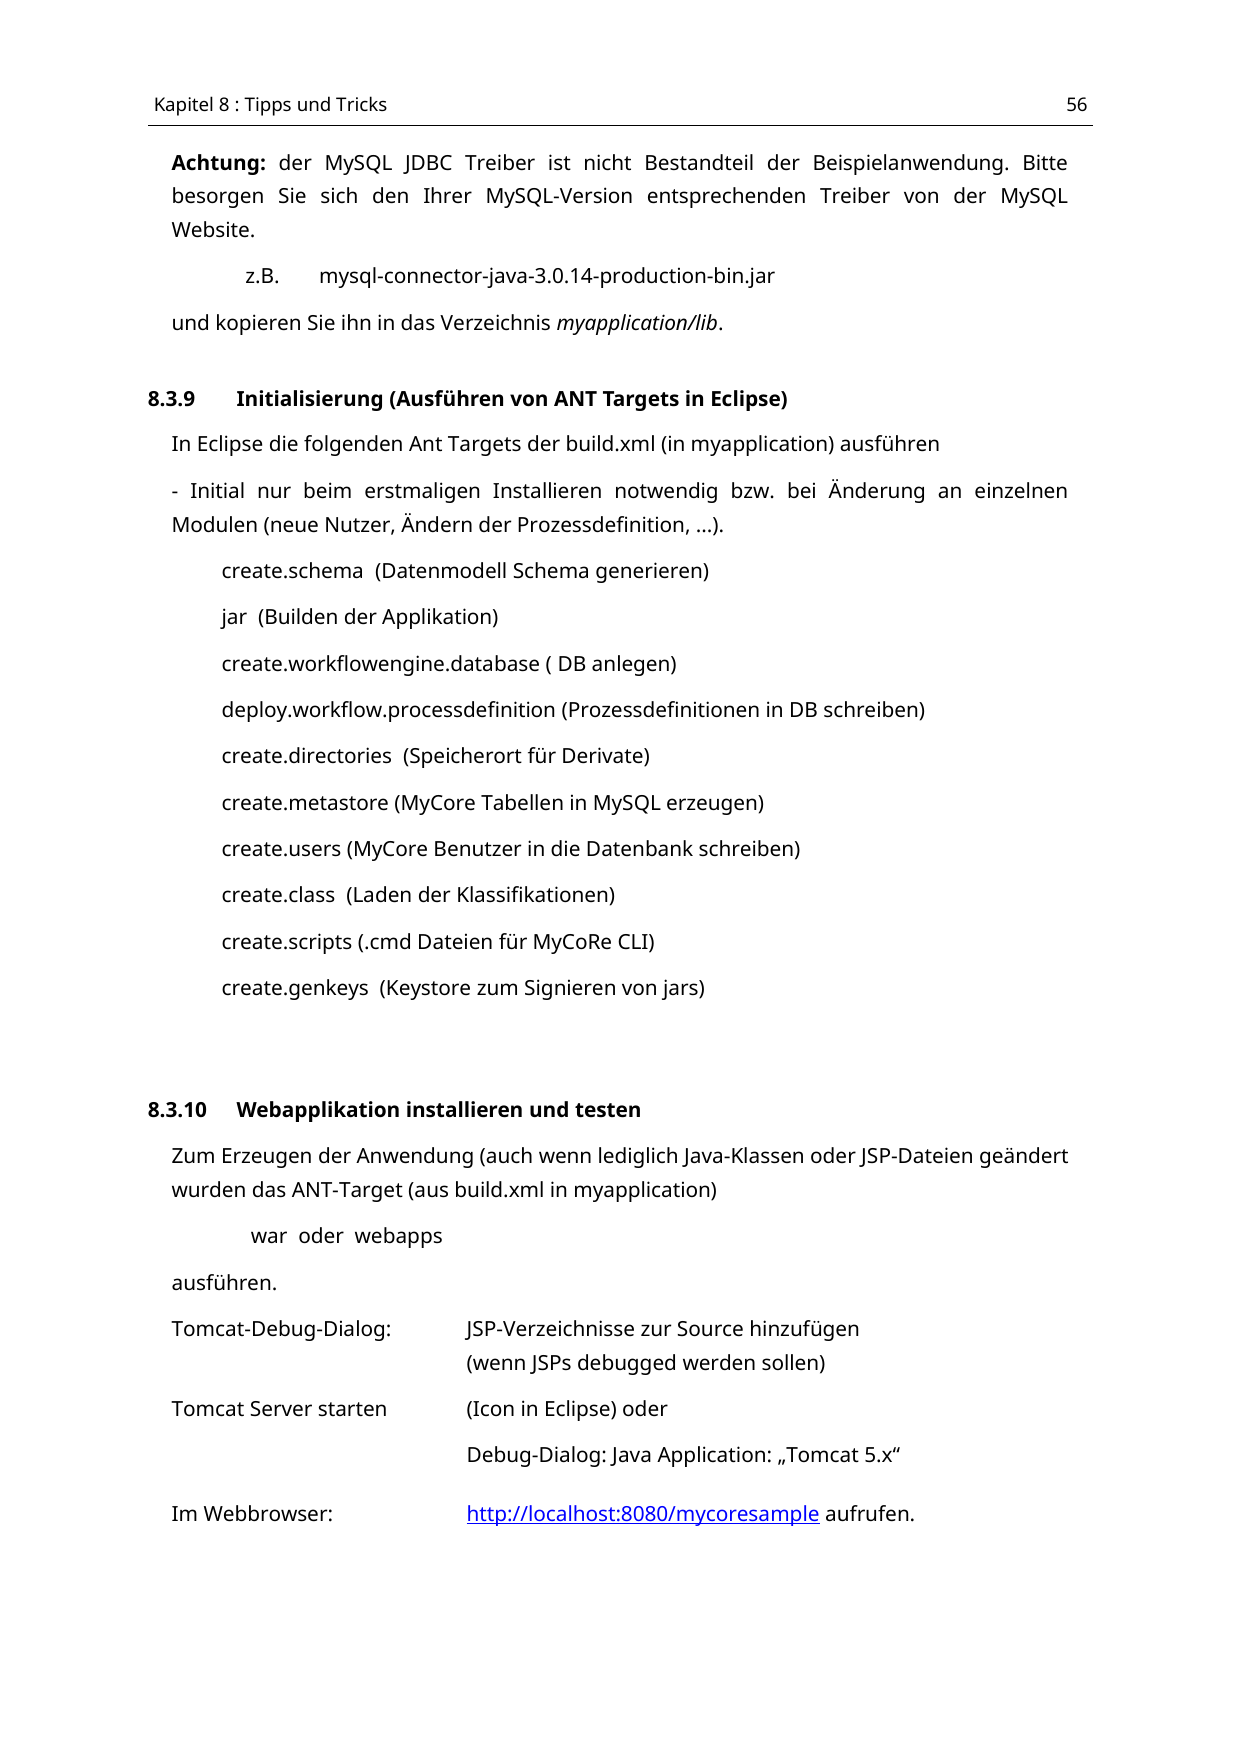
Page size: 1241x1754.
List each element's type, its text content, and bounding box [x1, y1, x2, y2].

text und kopieren Sie ihn in das Verzeichnis myapplication/lib. [171, 308, 1069, 336]
text Achtung: der MySQL JDBC Treiber ist nicht Bestandteil der Beispielanwendung. Bitte besorgen Sie sich den Ihrer MySQL-Version entsprechenden Treiber von der MySQL Website. [171, 148, 1069, 243]
text ausführen. [171, 1268, 1069, 1296]
text Im Webbrowser: http://localhost:8080/mycoresample aufrufen. [171, 1499, 1069, 1527]
text create.directories (Speicherort für Derivate) [221, 741, 1069, 770]
subtitle Webapplikation installieren und testen [148, 1095, 1092, 1124]
text war oder webapps [171, 1221, 1069, 1249]
text Tomcat-Debug-Dialog: JSP-Verzeichnisse zur Source hinzufügen (wenn JSPs debugged werden sollen) [171, 1314, 1069, 1376]
text deploy.workflow.processdefinition (Prozessdefinitionen in DB schreiben) [221, 695, 1069, 723]
text In Eclipse die folgenden Ant Targets der build.xml (in myapplication) ausführen [171, 429, 1069, 458]
text Zum Erzeugen der Anwendung (auch wenn lediglich Java-Klassen oder JSP-Dateien geändert wurden das ANT-Target (aus build.xml in myapplication) [171, 1141, 1069, 1203]
text jar (Builden der Applikation) [221, 602, 1069, 631]
text create.scripts (.cmd Dateien für MyCoRe CLI) [221, 927, 1069, 955]
text Tomcat Server starten (Icon in Eclipse) oder [171, 1394, 1069, 1422]
text create.workflowengine.database ( DB anlegen) [221, 649, 1069, 677]
text create.genkeys (Keystore zum Signieren von jars) [221, 973, 1069, 1001]
subtitle Initialisierung (Ausführen von ANT Targets in Eclipse) [148, 384, 1092, 412]
text Debug-Dialog: Java Application: „Tomcat 5.x“ [171, 1441, 1069, 1469]
text create.schema (Datenmodell Schema generieren) [148, 556, 1069, 584]
text create.users (MyCore Benutzer in die Datenbank schreiben) [221, 834, 1069, 862]
text create.metastore (MyCore Tabellen in MySQL erzeugen) [221, 788, 1069, 816]
text z.B. mysql-connector-java-3.0.14-production-bin.jar [171, 262, 1069, 290]
text create.class (Laden der Klassifikationen) [221, 881, 1069, 909]
text - Initial nur beim erstmaligen Installieren notwendig bzw. bei Änderung an einzelnen Modulen (neue Nutzer, Ändern der Prozessdefinition, ...). [171, 476, 1069, 538]
